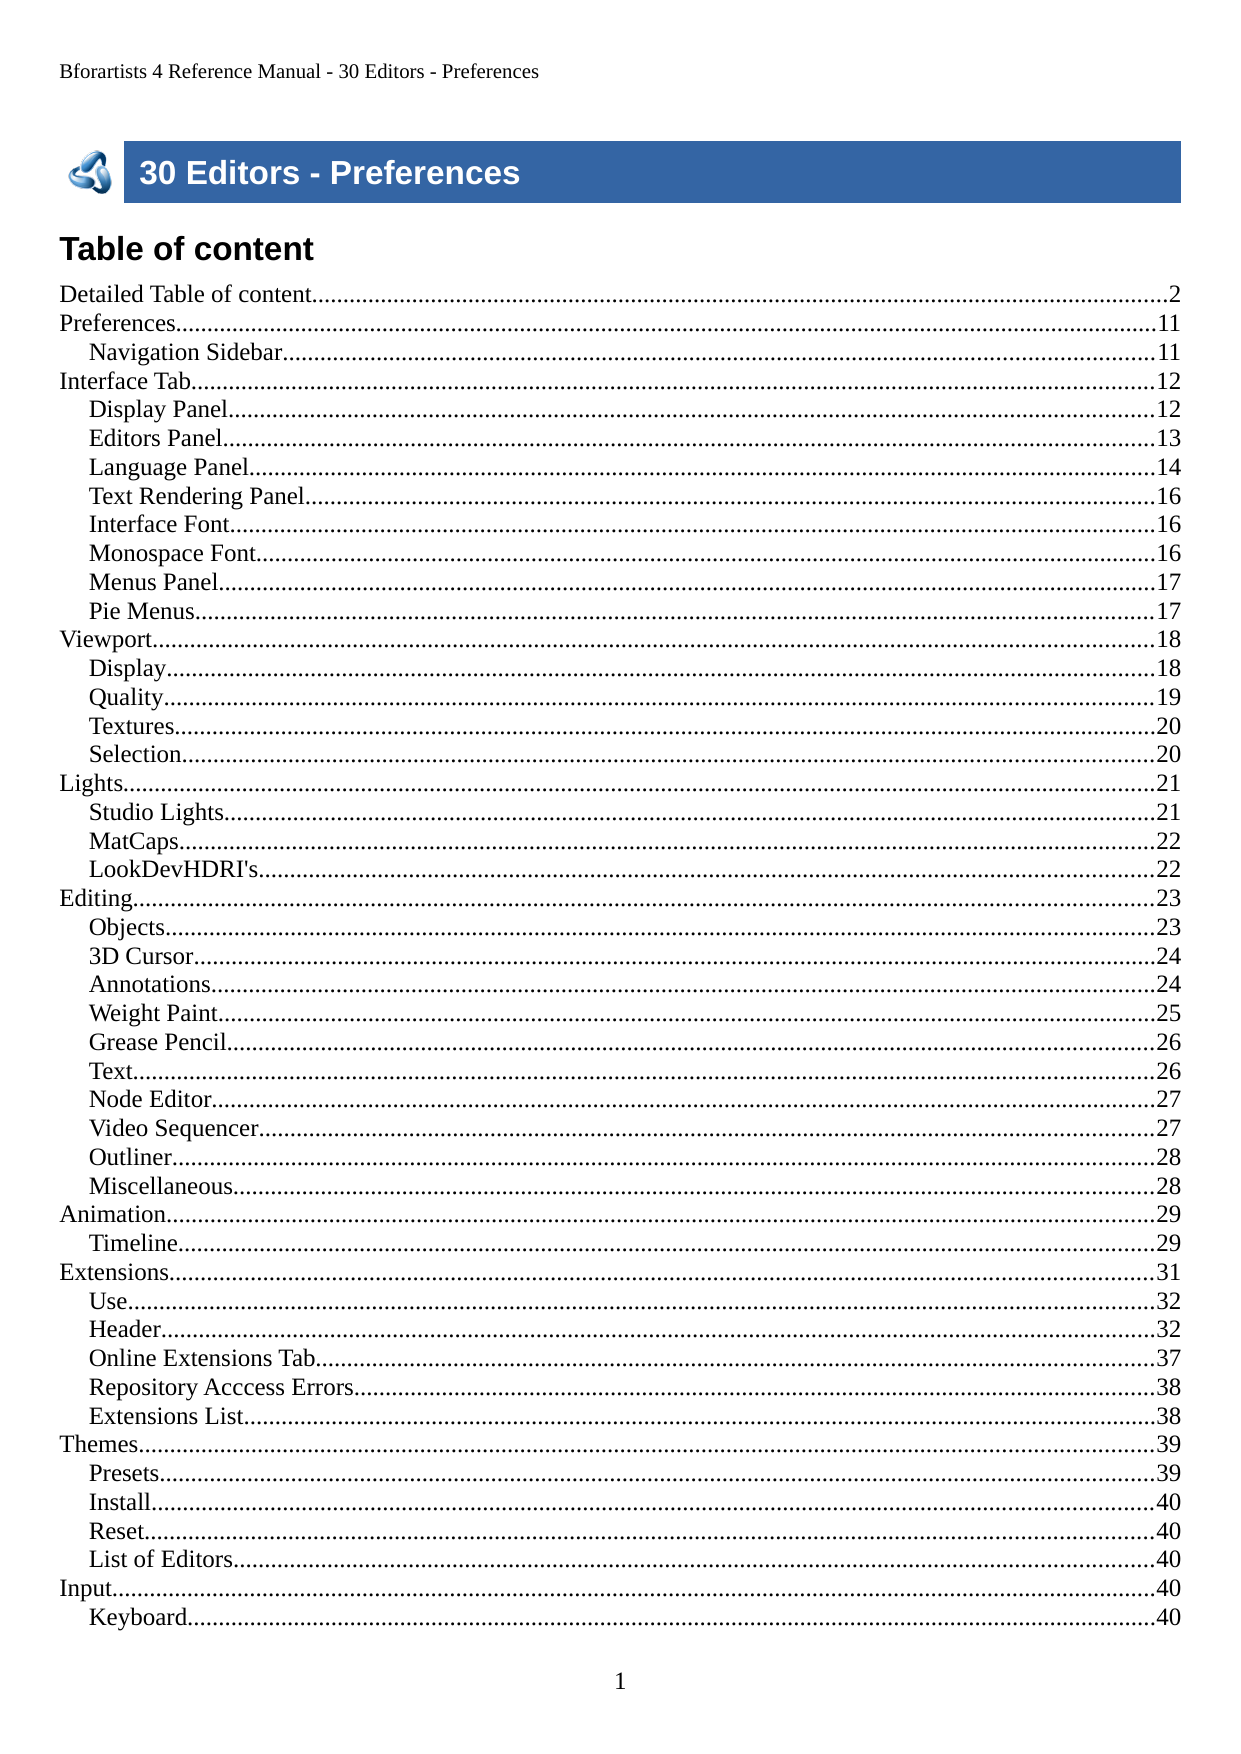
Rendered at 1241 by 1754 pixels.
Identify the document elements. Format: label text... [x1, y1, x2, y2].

text Node Editor 27 [88, 1084, 1181, 1113]
table_header [59, 141, 124, 203]
text Reset 40 [88, 1516, 1181, 1544]
text Text 26 [88, 1056, 1181, 1084]
text 3D Cursor 24 [88, 941, 1181, 969]
text Header 32 [88, 1314, 1181, 1343]
text Themes 39 [59, 1429, 1181, 1458]
text Presets 39 [88, 1458, 1181, 1487]
text Detailed Table of content 2 [59, 279, 1181, 308]
text Display 18 [88, 653, 1181, 682]
text Editing 23 [59, 883, 1181, 912]
text MatCaps 22 [88, 826, 1181, 854]
text Navigation Sidebar 11 [88, 337, 1181, 366]
text Timeline 29 [88, 1228, 1181, 1257]
text Selection 20 [88, 739, 1181, 768]
text Interface Tab 12 [59, 366, 1181, 394]
text LookDevHDRI's 22 [88, 854, 1181, 883]
subtitle Table of content [59, 228, 1181, 267]
text Display Panel 12 [88, 394, 1181, 423]
text Keyboard 40 [88, 1602, 1181, 1631]
picture [65, 147, 114, 197]
text Text Rendering Panel 16 [88, 481, 1181, 509]
text Extensions 31 [59, 1257, 1181, 1286]
text Viewport 18 [59, 624, 1181, 653]
text Weight Paint 25 [88, 998, 1181, 1027]
text Menus Panel 17 [88, 567, 1181, 596]
text Textures 20 [88, 711, 1181, 739]
text Repository Acccess Errors 38 [88, 1372, 1181, 1401]
text Lights 21 [59, 768, 1181, 797]
text List of Editors 40 [88, 1544, 1181, 1573]
text Preferences 11 [59, 308, 1181, 337]
text Language Panel 14 [88, 452, 1181, 481]
text Miscellaneous 28 [88, 1171, 1181, 1199]
text Grease Pencil 26 [88, 1027, 1181, 1056]
text Online Extensions Tab 37 [88, 1343, 1181, 1372]
text Annotations 24 [88, 969, 1181, 998]
text Studio Lights 21 [88, 797, 1181, 826]
text Editors Panel 13 [88, 423, 1181, 452]
text Monospace Font 16 [88, 538, 1181, 567]
text Input 40 [59, 1573, 1181, 1602]
text Pie Menus 17 [88, 596, 1181, 624]
text Animation 29 [59, 1199, 1181, 1228]
text Outliner 28 [88, 1142, 1181, 1171]
text Objects 23 [88, 912, 1181, 941]
table_header 30 Editors - Preferences [124, 141, 1181, 203]
text Extensions List 38 [88, 1401, 1181, 1429]
text Install 40 [88, 1487, 1181, 1516]
text Use 32 [88, 1286, 1181, 1314]
text Video Sequencer 27 [88, 1113, 1181, 1142]
text Interface Font 16 [88, 509, 1181, 538]
text Quality 19 [88, 682, 1181, 711]
